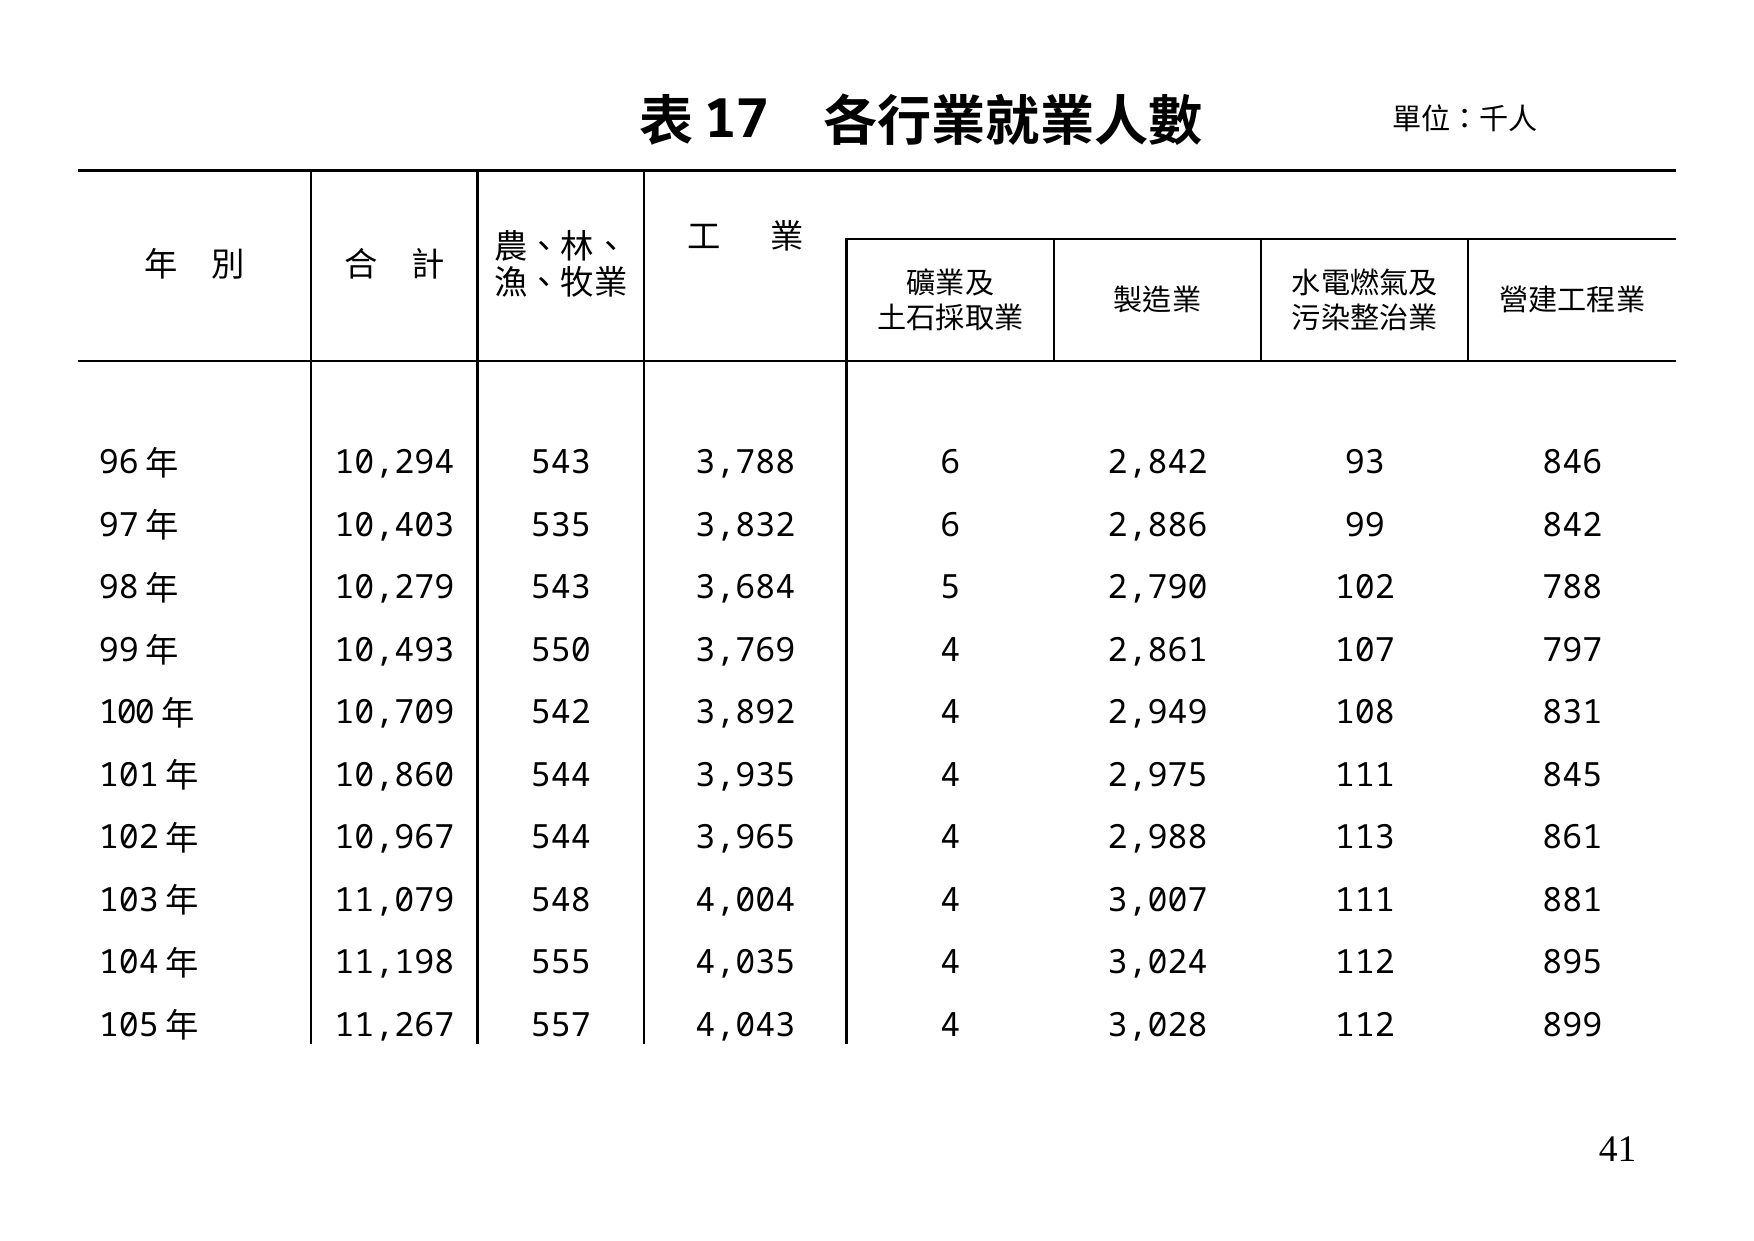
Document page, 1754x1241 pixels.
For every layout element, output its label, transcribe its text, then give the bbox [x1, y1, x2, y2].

table_cell 97年 [78, 481, 310, 544]
table_cell 103年 [78, 856, 310, 919]
table_cell 10,709 [312, 669, 476, 731]
table_cell 4,035 [645, 919, 845, 981]
table_cell 113 [1261, 794, 1468, 856]
table_cell 4,043 [645, 981, 845, 1044]
table_cell 3,965 [645, 794, 845, 856]
table_cell 10,860 [312, 731, 476, 794]
table_cell 水電燃氣及 污染整治業 [1262, 240, 1467, 359]
table_cell 3,935 [645, 731, 845, 794]
table_cell 555 [479, 919, 643, 981]
table_header 合 計 [312, 172, 476, 359]
table_cell 10,294 [312, 362, 476, 481]
table_cell 3,007 [1054, 856, 1261, 919]
table_cell 3,832 [645, 481, 845, 544]
table_cell 93 [1261, 362, 1468, 481]
table_header 工 業 [645, 172, 846, 359]
table_cell 營建工程業 [1469, 240, 1676, 359]
table_cell 4 [848, 669, 1054, 731]
table_cell 881 [1468, 856, 1676, 919]
table_cell 107 [1261, 606, 1468, 669]
table_cell 842 [1468, 481, 1676, 544]
table_cell 845 [1468, 731, 1676, 794]
table_cell 101年 [78, 731, 310, 794]
table_cell 899 [1468, 981, 1676, 1044]
table_cell 11,198 [312, 919, 476, 981]
table_cell 3,788 [645, 362, 845, 481]
table_header [846, 172, 1676, 238]
table_cell 543 [479, 362, 643, 481]
table_cell 5 [848, 544, 1054, 606]
table_cell 4 [848, 794, 1054, 856]
table_cell 2,842 [1054, 362, 1261, 481]
table_cell 4 [848, 731, 1054, 794]
table_cell 100年 [78, 669, 310, 731]
table_cell 542 [479, 669, 643, 731]
table_cell 10,493 [312, 606, 476, 669]
table_cell 11,267 [312, 981, 476, 1044]
table_cell 2,790 [1054, 544, 1261, 606]
table_cell 3,892 [645, 669, 845, 731]
table_header 年 別 [78, 172, 310, 359]
table_cell 111 [1261, 856, 1468, 919]
table_cell 6 [848, 481, 1054, 544]
table_cell 4 [848, 606, 1054, 669]
table_cell 11,079 [312, 856, 476, 919]
table_cell 831 [1468, 669, 1676, 731]
table_cell 3,024 [1054, 919, 1261, 981]
table_cell 544 [479, 731, 643, 794]
table_cell 4 [848, 856, 1054, 919]
table_cell 4 [848, 919, 1054, 981]
table_cell 4,004 [645, 856, 845, 919]
table_cell 99年 [78, 606, 310, 669]
table_cell 3,684 [645, 544, 845, 606]
table_cell 10,403 [312, 481, 476, 544]
subtitle 表17 各行業就業人數 單位：千人 [118, 44, 1636, 169]
table_cell 3,769 [645, 606, 845, 669]
table_cell 105年 [78, 981, 310, 1044]
table_cell 2,949 [1054, 669, 1261, 731]
table_cell 104年 [78, 919, 310, 981]
table_header 農、林、 漁、牧業 [479, 172, 643, 359]
table_cell 895 [1468, 919, 1676, 981]
table_cell 96年 [78, 362, 310, 481]
table_cell 112 [1261, 981, 1468, 1044]
table_cell 112 [1261, 919, 1468, 981]
table_cell 99 [1261, 481, 1468, 544]
table_cell 4 [848, 981, 1054, 1044]
table_cell 10,279 [312, 544, 476, 606]
table_cell 3,028 [1054, 981, 1261, 1044]
table_cell 543 [479, 544, 643, 606]
table_cell 礦業及 土石採取業 [848, 240, 1053, 359]
table_cell 544 [479, 794, 643, 856]
table_cell 2,988 [1054, 794, 1261, 856]
table_cell 846 [1468, 362, 1676, 481]
table_cell 6 [848, 362, 1054, 481]
table_cell 2,886 [1054, 481, 1261, 544]
table_cell 102年 [78, 794, 310, 856]
table_cell 535 [479, 481, 643, 544]
table_cell 788 [1468, 544, 1676, 606]
table_cell 111 [1261, 731, 1468, 794]
table_cell 10,967 [312, 794, 476, 856]
table_cell 550 [479, 606, 643, 669]
table_cell 98年 [78, 544, 310, 606]
table_cell 102 [1261, 544, 1468, 606]
table_cell 2,975 [1054, 731, 1261, 794]
table_cell 797 [1468, 606, 1676, 669]
table_cell 548 [479, 856, 643, 919]
table_cell 108 [1261, 669, 1468, 731]
table_cell 861 [1468, 794, 1676, 856]
table_cell 製造業 [1055, 240, 1260, 359]
table_cell 557 [479, 981, 643, 1044]
table_cell 2,861 [1054, 606, 1261, 669]
